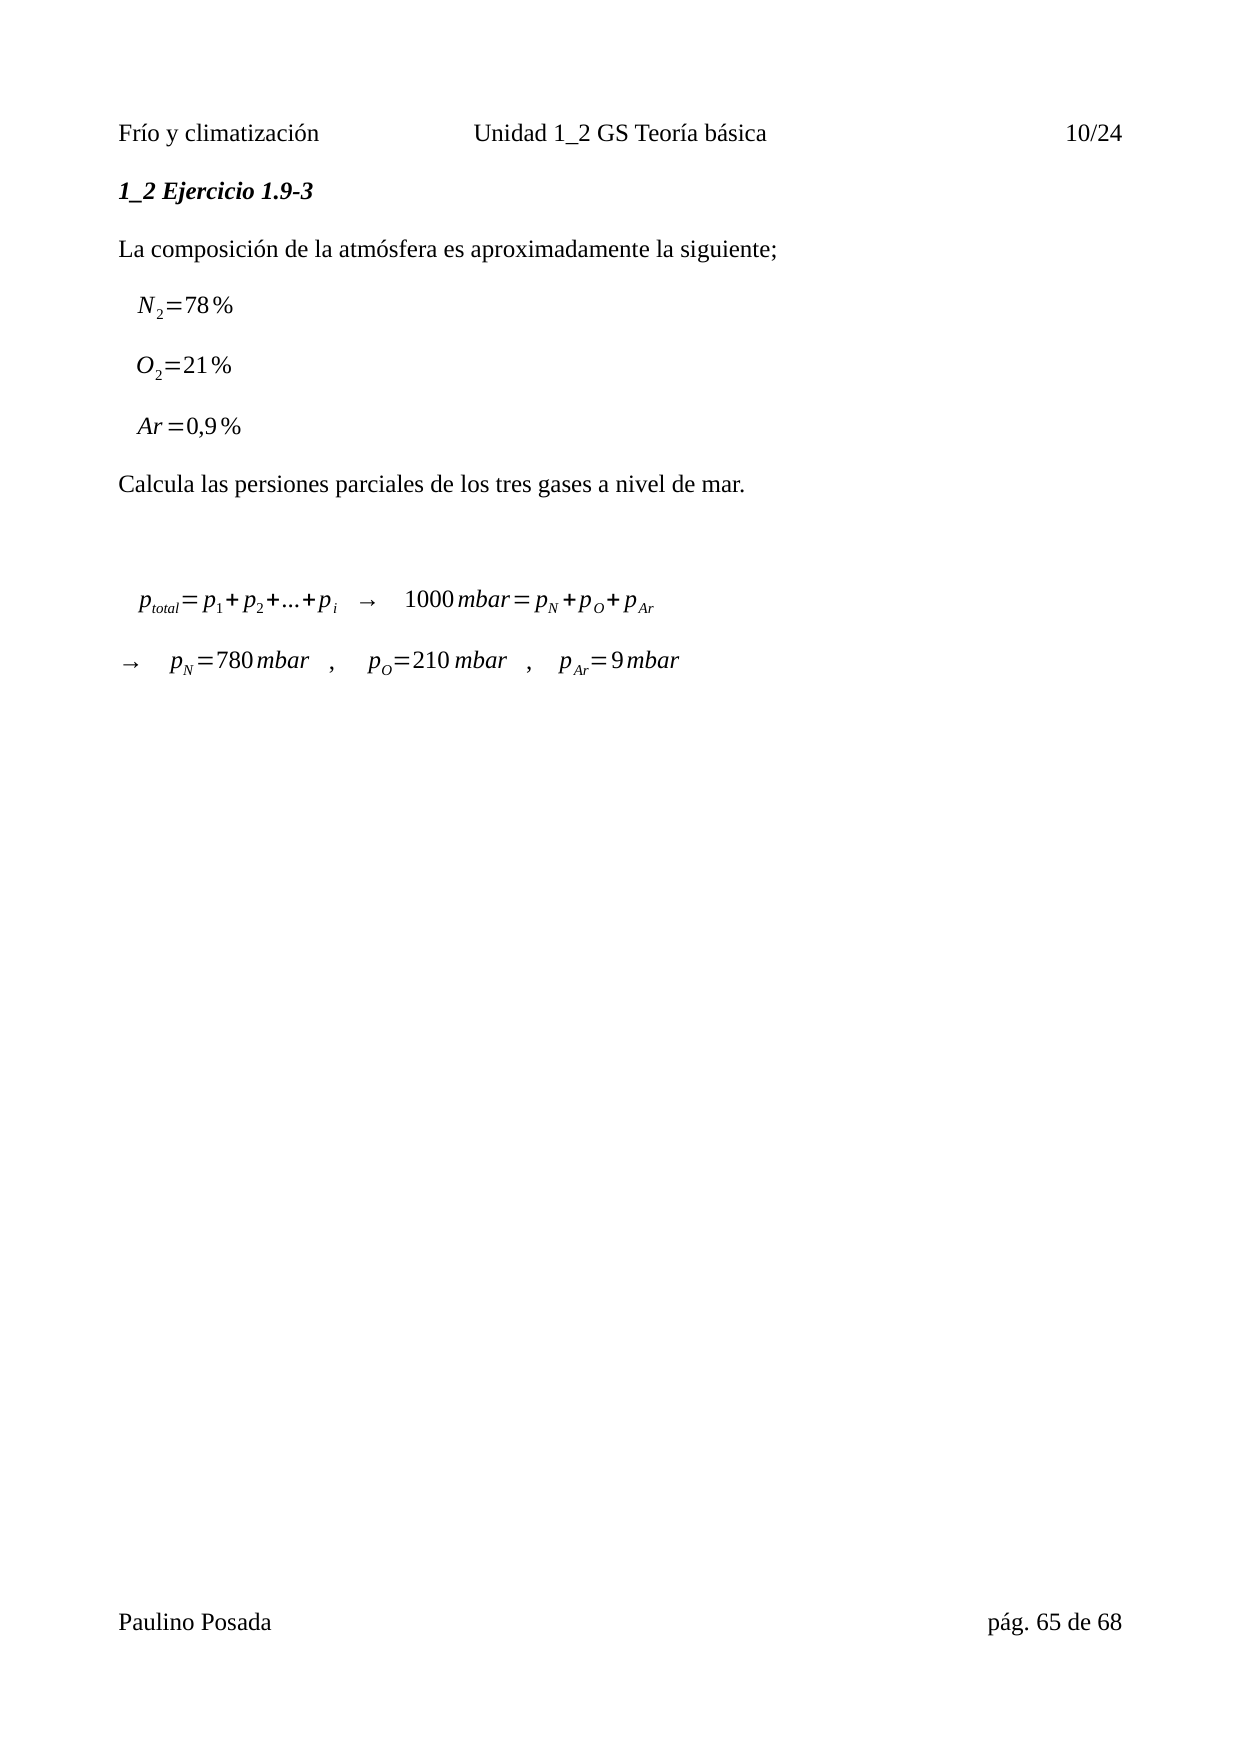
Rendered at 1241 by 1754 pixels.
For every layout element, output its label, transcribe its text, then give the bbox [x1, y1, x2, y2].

text → [118, 584, 1122, 617]
text 1_2 Ejercicio 1.9-3 [118, 176, 1122, 205]
text La composición de la atmósfera es aproximadamente la siguiente; [118, 234, 1122, 263]
text Calcula las persiones parciales de los tres gases a nivel de mar. [118, 469, 1122, 498]
text → , , [118, 646, 1122, 678]
